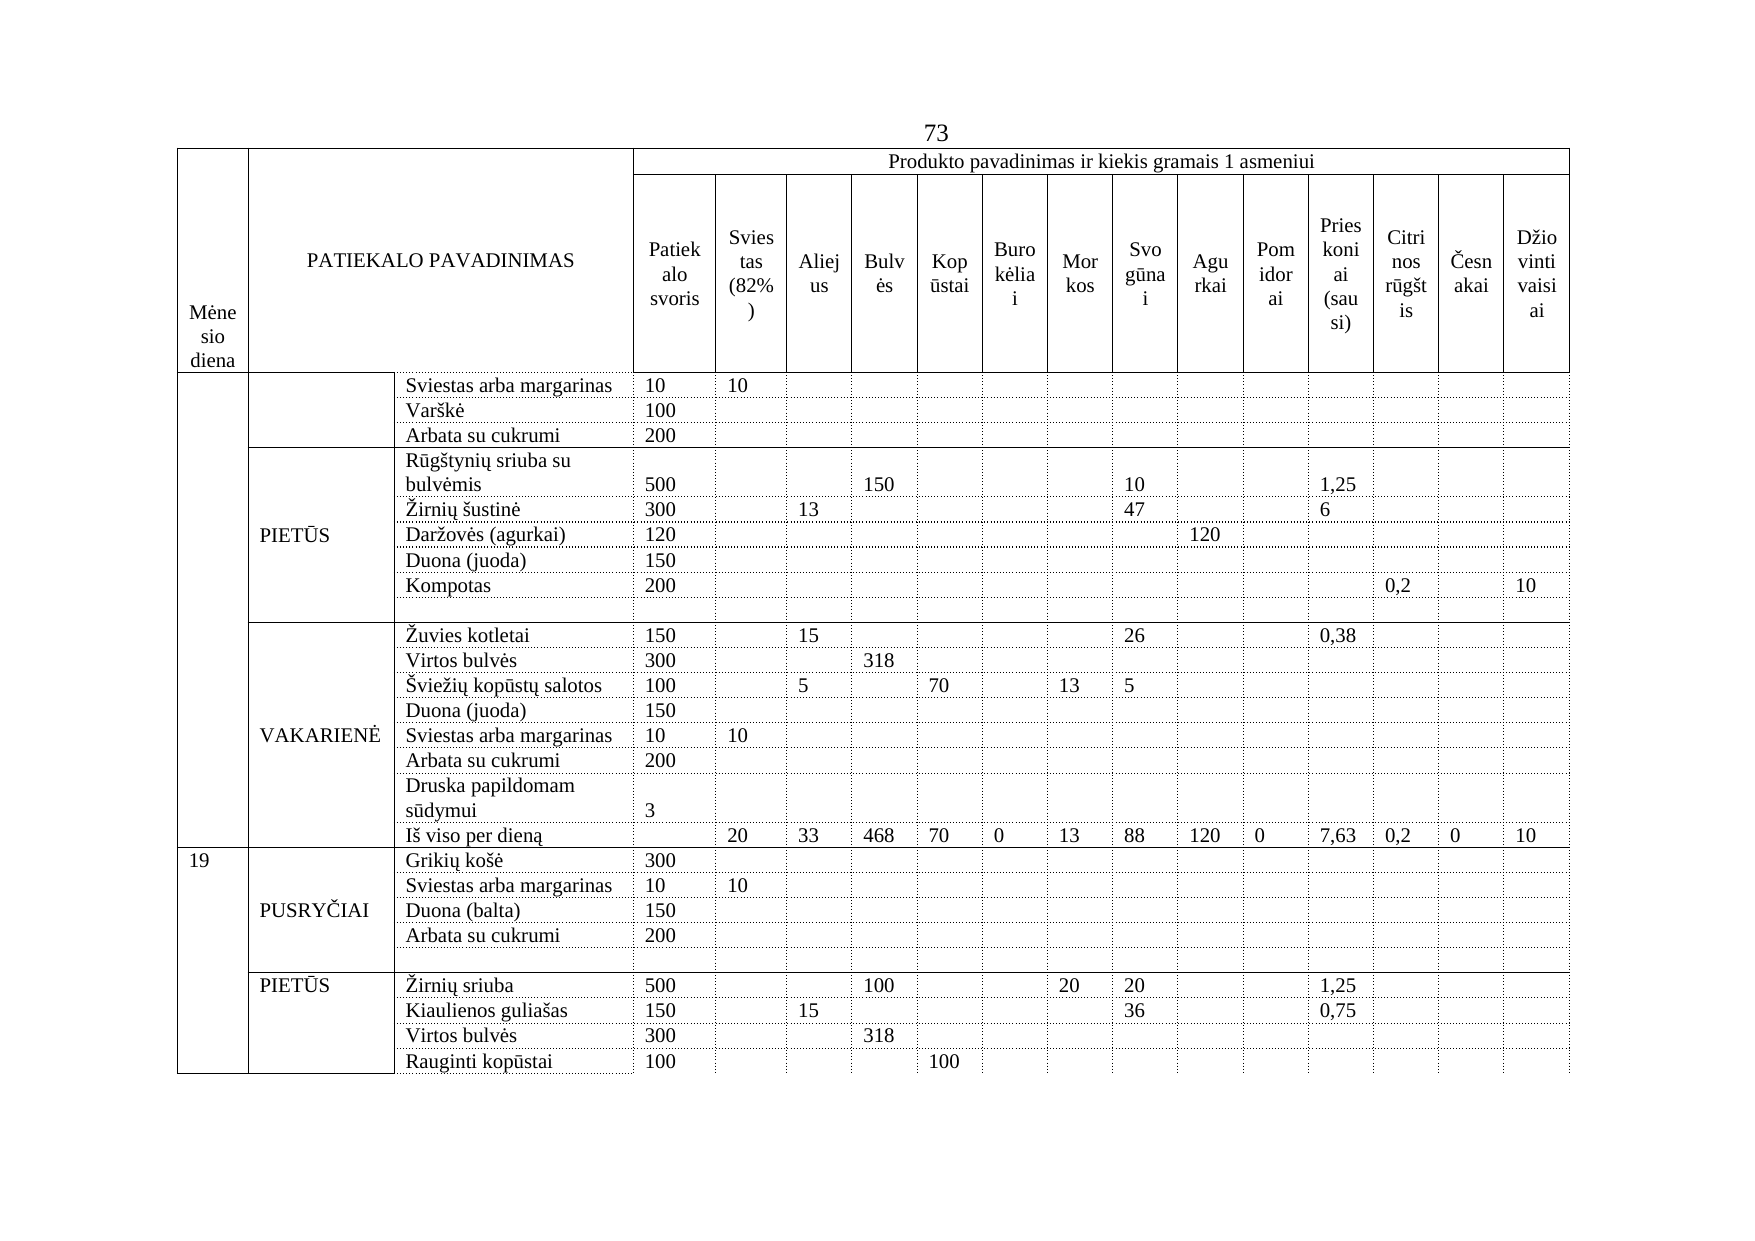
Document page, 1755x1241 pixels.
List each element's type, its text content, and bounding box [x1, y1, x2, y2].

table_cell [1504, 848, 1570, 872]
table_cell Kompotas [395, 572, 633, 597]
table_cell [716, 647, 787, 672]
table_cell 300 [633, 647, 716, 672]
table_cell [787, 897, 852, 922]
table_cell [716, 922, 787, 947]
table_cell Sviestas arba margarinas [395, 872, 633, 897]
table_cell [1570, 372, 1581, 397]
table_cell 10 [633, 373, 716, 397]
table_cell [1243, 448, 1308, 496]
table_cell [1113, 647, 1178, 672]
table_cell [1504, 997, 1570, 1022]
table_cell Duona (balta) [395, 897, 633, 922]
table_cell [982, 722, 1047, 747]
table_cell Rauginti kopūstai [395, 1048, 633, 1073]
table_cell [1570, 997, 1581, 1022]
table_cell [1504, 1048, 1570, 1073]
table_cell Druska papildomam sūdymui [395, 773, 633, 822]
table_cell [787, 973, 852, 997]
table_cell [1113, 947, 1178, 972]
table_cell [1439, 422, 1504, 447]
table_cell [1374, 773, 1439, 822]
table_cell [1504, 448, 1570, 496]
table_cell [982, 922, 1047, 947]
table_cell [1178, 997, 1243, 1022]
table_cell [1308, 647, 1373, 672]
table_cell [1178, 546, 1243, 572]
table_cell 0,75 [1308, 997, 1373, 1022]
table_cell Arbata su cukrumi [395, 422, 633, 447]
table_cell PUSRYČIAI [249, 848, 394, 972]
table_cell [1504, 546, 1570, 572]
table_cell [1178, 922, 1243, 947]
table_cell [1178, 1023, 1243, 1047]
table_cell 200 [633, 747, 716, 772]
table_cell [1439, 997, 1504, 1022]
table_cell Sviestas arba margarinas [395, 372, 633, 397]
table_cell [1243, 773, 1308, 822]
table_cell Bulvės [852, 175, 917, 372]
table_cell 10 [1504, 572, 1570, 597]
table_cell [1178, 722, 1243, 747]
table_cell [1439, 397, 1504, 422]
table_cell 20 [716, 822, 787, 847]
table_cell [1308, 747, 1373, 772]
table_cell 100 [633, 672, 716, 697]
table_cell [1178, 947, 1243, 972]
table_cell [982, 546, 1047, 572]
table_cell [1504, 872, 1570, 897]
table_cell [1113, 897, 1178, 922]
table_cell [1570, 397, 1581, 422]
table_cell Žuvies kotletai [395, 623, 633, 647]
table_cell [982, 623, 1047, 647]
table_cell [982, 848, 1047, 872]
table_cell 70 [917, 822, 982, 847]
table_cell [787, 1023, 852, 1047]
table_cell Duona (juoda) [395, 546, 633, 572]
table_cell [1243, 422, 1308, 447]
table_cell [1178, 697, 1243, 722]
table_cell [1581, 697, 1595, 722]
table_cell [1570, 647, 1581, 672]
table_cell [1048, 722, 1113, 747]
table_cell [1439, 373, 1504, 397]
table_cell [1178, 448, 1243, 496]
table_cell [1504, 496, 1570, 521]
table_cell [982, 1023, 1047, 1047]
table_cell Agurkai [1178, 175, 1243, 372]
table_cell [1048, 597, 1113, 622]
table_cell [917, 697, 982, 722]
table_cell 3 [633, 773, 716, 822]
table_cell 7,63 [1308, 822, 1373, 847]
table_cell [787, 572, 852, 597]
table_cell [1048, 373, 1113, 397]
table_cell [1113, 848, 1178, 872]
table_cell [1374, 848, 1439, 872]
table_cell 10 [716, 722, 787, 747]
table_cell [1439, 672, 1504, 697]
table_cell [852, 997, 917, 1022]
table_cell [1581, 397, 1595, 422]
table_cell [1243, 747, 1308, 772]
table_cell Kiaulienos guliašas [395, 997, 633, 1022]
table_cell 500 [633, 448, 716, 496]
table_cell [1113, 773, 1178, 822]
table_cell [1570, 672, 1581, 697]
table_cell [1048, 623, 1113, 647]
table_cell [1048, 496, 1113, 521]
table_cell [1243, 848, 1308, 872]
table_cell [1504, 773, 1570, 822]
table_cell 13 [1048, 672, 1113, 697]
table_cell [1113, 422, 1178, 447]
table_cell [716, 1023, 787, 1047]
table_cell [917, 647, 982, 672]
table_cell [1048, 947, 1113, 972]
table_cell [982, 422, 1047, 447]
table_cell [1504, 647, 1570, 672]
table_cell [1570, 546, 1581, 572]
table_cell [1048, 647, 1113, 672]
table_cell [1439, 623, 1504, 647]
table_cell [852, 872, 917, 897]
table_cell [1374, 647, 1439, 672]
table_cell Arbata su cukrumi [395, 922, 633, 947]
table_cell Džiovinti vaisiai [1504, 175, 1569, 372]
table_cell [1581, 822, 1595, 847]
table_cell [716, 521, 787, 546]
table_cell [1048, 747, 1113, 772]
table_cell [178, 373, 248, 847]
table_cell [1570, 972, 1581, 997]
table_cell [1581, 597, 1595, 622]
table_cell [1439, 448, 1504, 496]
table_cell [1374, 546, 1439, 572]
table_cell [852, 597, 917, 622]
table_cell [917, 947, 982, 972]
table_cell [787, 521, 852, 546]
table_cell Morkos [1048, 175, 1112, 372]
table_cell [1439, 647, 1504, 672]
table_cell [1308, 422, 1373, 447]
table_cell [1308, 572, 1373, 597]
table_cell 150 [633, 897, 716, 922]
table_cell [1581, 773, 1595, 822]
table_cell [1178, 572, 1243, 597]
table_cell [1243, 496, 1308, 521]
table_cell [249, 373, 394, 447]
table_cell Pomidorai [1244, 175, 1308, 372]
table_cell [1570, 521, 1581, 546]
table_cell 10 [716, 872, 787, 897]
table_cell 10 [1504, 822, 1570, 847]
table_cell [716, 997, 787, 1022]
table_cell [716, 848, 787, 872]
table_cell [1504, 722, 1570, 747]
table_cell [1308, 872, 1373, 897]
table_cell 150 [633, 997, 716, 1022]
table_cell [1178, 623, 1243, 647]
table_cell [1243, 572, 1308, 597]
table_cell [1308, 922, 1373, 947]
table_cell Prieskoniai (sausi) [1309, 175, 1373, 372]
table_cell [1439, 848, 1504, 872]
table_header Mėnesio diena [178, 149, 248, 372]
table_cell 300 [633, 496, 716, 521]
table_cell [1504, 422, 1570, 447]
table_cell [716, 947, 787, 972]
table_cell 1,25 [1308, 448, 1373, 496]
table_cell Citrinos rūgštis [1374, 175, 1438, 372]
table_cell [787, 722, 852, 747]
table_cell [1581, 972, 1595, 997]
table_cell [1504, 922, 1570, 947]
table_cell 15 [787, 997, 852, 1022]
table_cell [1048, 572, 1113, 597]
table_cell [917, 973, 982, 997]
table_cell [1581, 372, 1595, 397]
table_cell Duona (juoda) [395, 697, 633, 722]
table_cell [787, 697, 852, 722]
table_cell [1243, 373, 1308, 397]
table_cell [1178, 848, 1243, 872]
table_cell [1374, 496, 1439, 521]
table_cell [1570, 496, 1581, 521]
table_cell [1308, 722, 1373, 747]
table_cell 20 [1113, 973, 1178, 997]
table_cell [1570, 697, 1581, 722]
table_cell [1243, 647, 1308, 672]
table_cell 0,38 [1308, 623, 1373, 647]
table_cell [1581, 174, 1595, 372]
table_cell [1308, 773, 1373, 822]
table_cell [982, 496, 1047, 521]
table_cell 0 [982, 822, 1047, 847]
table_cell [982, 872, 1047, 897]
table_cell PIETŪS [249, 448, 394, 622]
table_cell [716, 448, 787, 496]
table_cell [787, 546, 852, 572]
table_cell [852, 848, 917, 872]
table_cell 150 [633, 623, 716, 647]
table_cell [1570, 597, 1581, 622]
table_cell Daržovės (agurkai) [395, 521, 633, 546]
table_cell [917, 448, 982, 496]
table_cell [787, 747, 852, 772]
table_cell [852, 546, 917, 572]
table_cell [716, 773, 787, 822]
table_cell Iš viso per dieną [395, 822, 633, 847]
table_cell [1048, 1048, 1113, 1073]
table_cell [1243, 697, 1308, 722]
table_cell [1374, 922, 1439, 947]
table_cell [1504, 672, 1570, 697]
table_cell [1439, 897, 1504, 922]
table_cell [982, 947, 1047, 972]
table_cell [852, 373, 917, 397]
table_cell [917, 397, 982, 422]
table_cell 120 [1178, 822, 1243, 847]
table_cell [1439, 697, 1504, 722]
table_cell [1308, 1048, 1373, 1073]
table_cell [1570, 422, 1581, 447]
table_cell [1113, 1023, 1178, 1047]
table_cell 0 [1439, 822, 1504, 847]
table_cell [1439, 1023, 1504, 1047]
table_cell [1570, 447, 1581, 496]
table_cell [1308, 1023, 1373, 1047]
table_cell [1308, 897, 1373, 922]
table_cell [917, 897, 982, 922]
table_cell [852, 672, 917, 697]
table_cell [1243, 872, 1308, 897]
table_cell [716, 973, 787, 997]
table_cell 5 [787, 672, 852, 697]
table_cell [1374, 422, 1439, 447]
table_cell [716, 597, 787, 622]
table_cell [982, 973, 1047, 997]
table_cell [1048, 422, 1113, 447]
table_cell [787, 922, 852, 947]
table_cell [1570, 822, 1581, 847]
table_cell [716, 697, 787, 722]
table_cell [1504, 747, 1570, 772]
table_cell [1374, 973, 1439, 997]
table_cell 70 [917, 672, 982, 697]
table_cell 120 [633, 521, 716, 546]
table_cell [1048, 697, 1113, 722]
table_cell [1308, 521, 1373, 546]
table_cell [716, 747, 787, 772]
table_cell [1048, 897, 1113, 922]
table_cell [1243, 623, 1308, 647]
table_cell [787, 1048, 852, 1073]
table_cell [787, 872, 852, 897]
table_cell 20 [1048, 973, 1113, 997]
table_cell [1374, 373, 1439, 397]
table_cell [716, 397, 787, 422]
table_cell [1178, 1048, 1243, 1073]
table_cell [1048, 448, 1113, 496]
table_cell [1178, 897, 1243, 922]
table_cell Šviežių kopūstų salotos [395, 672, 633, 697]
table_cell [1581, 847, 1595, 872]
table_cell [1178, 747, 1243, 772]
table_cell [1048, 848, 1113, 872]
table_cell [917, 422, 982, 447]
table_cell Burokėliai [983, 175, 1047, 372]
table_cell [633, 947, 716, 972]
table_cell [1113, 546, 1178, 572]
table_cell [852, 747, 917, 772]
table_cell Sviestas (82%) [716, 175, 786, 372]
table_cell Varškė [395, 397, 633, 422]
table_cell [1113, 521, 1178, 546]
table_cell [917, 623, 982, 647]
table_cell [1308, 546, 1373, 572]
table_cell [852, 922, 917, 947]
table_cell [1581, 672, 1595, 697]
table_cell 13 [1048, 822, 1113, 847]
table_cell [787, 422, 852, 447]
table_cell [852, 496, 917, 521]
table_cell 33 [787, 822, 852, 847]
table_cell [982, 897, 1047, 922]
table_cell [633, 597, 716, 622]
table_cell [1048, 521, 1113, 546]
table_cell 5 [1113, 672, 1178, 697]
table_cell [1581, 447, 1595, 496]
table_cell [852, 697, 917, 722]
table_cell [1581, 647, 1595, 672]
table_cell [852, 722, 917, 747]
table_cell [1178, 872, 1243, 897]
table_cell [1113, 697, 1178, 722]
table_cell 150 [633, 546, 716, 572]
table_cell 300 [633, 1023, 716, 1047]
table_cell [917, 747, 982, 772]
table_cell [1374, 722, 1439, 747]
table_cell [1374, 623, 1439, 647]
table_cell [1504, 697, 1570, 722]
table_cell [1570, 722, 1581, 747]
table_cell [1243, 947, 1308, 972]
table_cell [1570, 622, 1581, 647]
table_cell [1048, 997, 1113, 1022]
table_cell [1113, 397, 1178, 422]
table_cell [982, 1048, 1047, 1073]
table_cell 0 [1243, 822, 1308, 847]
table_cell [1048, 773, 1113, 822]
table_cell [1243, 672, 1308, 697]
table_cell 318 [852, 647, 917, 672]
table_cell 10 [716, 373, 787, 397]
table_header [1581, 148, 1595, 174]
table_cell [1243, 973, 1308, 997]
table_cell [1374, 672, 1439, 697]
table_cell [1374, 1048, 1439, 1073]
table_cell Arbata su cukrumi [395, 747, 633, 772]
table_cell [852, 773, 917, 822]
table_cell [1570, 897, 1581, 922]
table_cell [1439, 773, 1504, 822]
table_cell 318 [852, 1023, 917, 1047]
table_cell [1308, 397, 1373, 422]
table_cell [1113, 922, 1178, 947]
table_cell Rūgštynių sriuba su bulvėmis [395, 448, 633, 496]
table_cell [1581, 997, 1595, 1022]
table_cell [982, 373, 1047, 397]
table_cell Svogūnai [1113, 175, 1177, 372]
table_cell [1178, 973, 1243, 997]
table_cell [1570, 747, 1581, 772]
table_cell [633, 822, 716, 847]
table_cell 500 [633, 973, 716, 997]
table_cell 10 [633, 722, 716, 747]
table_cell 0,2 [1374, 822, 1439, 847]
table_cell [1439, 947, 1504, 972]
table_cell [395, 597, 633, 622]
table_cell 10 [1113, 448, 1178, 496]
table_cell [1570, 947, 1581, 972]
table_cell [716, 546, 787, 572]
table_cell [982, 747, 1047, 772]
table_cell [1439, 521, 1504, 546]
table_cell Aliejus [787, 175, 851, 372]
table_cell [1439, 872, 1504, 897]
table_cell [1504, 973, 1570, 997]
table_cell [716, 496, 787, 521]
table_cell [917, 922, 982, 947]
table_cell [1048, 1023, 1113, 1047]
table_cell [1178, 397, 1243, 422]
table_cell [1374, 872, 1439, 897]
table_cell [1308, 672, 1373, 697]
table_cell 6 [1308, 496, 1373, 521]
table_cell [787, 647, 852, 672]
table_cell [982, 521, 1047, 546]
table_cell 100 [917, 1048, 982, 1073]
table_cell [1581, 1048, 1595, 1073]
table_cell [917, 872, 982, 897]
table_cell [1439, 973, 1504, 997]
table_header [1570, 148, 1581, 174]
table_cell [982, 997, 1047, 1022]
table_cell 100 [852, 973, 917, 997]
table_cell [1178, 373, 1243, 397]
table_cell [1581, 546, 1595, 572]
table_cell [917, 597, 982, 622]
table_cell [1504, 597, 1570, 622]
table_cell [787, 448, 852, 496]
table_cell [852, 897, 917, 922]
table_cell [1113, 1048, 1178, 1073]
table_cell [1439, 546, 1504, 572]
table_cell [1048, 397, 1113, 422]
table_cell [1439, 722, 1504, 747]
table_cell [787, 848, 852, 872]
table_cell [1581, 521, 1595, 546]
table_cell [917, 496, 982, 521]
table_cell [1439, 597, 1504, 622]
table_cell [1243, 546, 1308, 572]
table_cell [787, 597, 852, 622]
table_cell [1178, 496, 1243, 521]
table_cell [1243, 722, 1308, 747]
table_cell [1113, 373, 1178, 397]
table_cell [852, 1048, 917, 1073]
table_cell [716, 672, 787, 697]
table_cell VAKARIENĖ [249, 623, 394, 847]
table_cell [982, 697, 1047, 722]
table_cell [716, 422, 787, 447]
table_header PATIEKALO PAVADINIMAS [249, 149, 633, 372]
table_cell 200 [633, 922, 716, 947]
table_cell [1439, 922, 1504, 947]
table_cell [852, 422, 917, 447]
table_cell [716, 1048, 787, 1073]
table_cell [1113, 597, 1178, 622]
table_cell [1374, 597, 1439, 622]
table_cell [1243, 397, 1308, 422]
table_cell 15 [787, 623, 852, 647]
table_cell [1374, 947, 1439, 972]
table_cell [1570, 847, 1581, 872]
table_cell Kopūstai [918, 175, 982, 372]
table_cell 150 [852, 448, 917, 496]
table_cell Sviestas arba margarinas [395, 722, 633, 747]
table_cell [1308, 373, 1373, 397]
table_cell [1581, 922, 1595, 947]
table_cell [1374, 397, 1439, 422]
table_cell [1243, 597, 1308, 622]
table_cell 0,2 [1374, 572, 1439, 597]
table_cell [716, 897, 787, 922]
table_cell [1581, 496, 1595, 521]
table_cell [917, 773, 982, 822]
table_cell [982, 773, 1047, 822]
table_cell [1048, 872, 1113, 897]
table_cell [1178, 773, 1243, 822]
table_cell 13 [787, 496, 852, 521]
table_cell Žirnių šustinė [395, 496, 633, 521]
table_cell [982, 647, 1047, 672]
table_cell [1570, 174, 1581, 372]
table_cell 88 [1113, 822, 1178, 847]
table_cell 300 [633, 848, 716, 872]
table_cell [787, 773, 852, 822]
table_cell [917, 373, 982, 397]
table_cell 200 [633, 422, 716, 447]
table_cell 26 [1113, 623, 1178, 647]
table_cell [1374, 697, 1439, 722]
table_cell [1581, 1023, 1595, 1047]
table_cell [1581, 747, 1595, 772]
table_cell [1504, 373, 1570, 397]
table_cell [1504, 623, 1570, 647]
table_cell [1243, 922, 1308, 947]
table_cell [1504, 397, 1570, 422]
table_cell 10 [633, 872, 716, 897]
table_cell PIETŪS [249, 973, 394, 1073]
table_cell [1308, 848, 1373, 872]
table_cell [1374, 747, 1439, 772]
table_cell [1581, 897, 1595, 922]
table_cell [852, 623, 917, 647]
table_cell 1,25 [1308, 973, 1373, 997]
table_cell [917, 1023, 982, 1047]
table_cell 47 [1113, 496, 1178, 521]
table_cell [1178, 597, 1243, 622]
table_cell [917, 997, 982, 1022]
table_cell [1570, 773, 1581, 822]
table_cell [982, 397, 1047, 422]
table_cell [1439, 572, 1504, 597]
table_cell [1113, 722, 1178, 747]
table_cell [395, 947, 633, 972]
table_cell [1570, 922, 1581, 947]
table_cell [1113, 747, 1178, 772]
table_cell [1504, 521, 1570, 546]
table_cell [1581, 422, 1595, 447]
table_cell [1113, 572, 1178, 597]
table_cell [1243, 997, 1308, 1022]
table_cell [1178, 647, 1243, 672]
table_cell [1308, 697, 1373, 722]
table_cell [852, 397, 917, 422]
table_cell Grikių košė [395, 848, 633, 872]
table_cell Virtos bulvės [395, 1023, 633, 1047]
table_cell [787, 947, 852, 972]
table_cell [1581, 872, 1595, 897]
table_cell [1243, 1023, 1308, 1047]
table_cell [1581, 622, 1595, 647]
table_cell 100 [633, 1048, 716, 1073]
table_cell [1570, 872, 1581, 897]
table_cell [1374, 1023, 1439, 1047]
table_cell [787, 373, 852, 397]
table_cell [917, 546, 982, 572]
table_cell [1243, 521, 1308, 546]
table_cell [716, 572, 787, 597]
table_cell 100 [633, 397, 716, 422]
table_cell Česnakai [1439, 175, 1503, 372]
table_cell [1504, 897, 1570, 922]
table_cell [716, 623, 787, 647]
table_cell 150 [633, 697, 716, 722]
table_cell 120 [1178, 521, 1243, 546]
table_cell 200 [633, 572, 716, 597]
table_cell [1048, 922, 1113, 947]
table_cell [1581, 947, 1595, 972]
table_cell [917, 848, 982, 872]
table_cell Žirnių sriuba [395, 973, 633, 997]
table_cell [1504, 947, 1570, 972]
table_cell [1178, 672, 1243, 697]
table_cell [917, 572, 982, 597]
table_cell [917, 722, 982, 747]
table_cell [982, 672, 1047, 697]
table_cell 36 [1113, 997, 1178, 1022]
table_cell [982, 572, 1047, 597]
table_cell [1581, 722, 1595, 747]
table_cell [1243, 897, 1308, 922]
table_cell [917, 521, 982, 546]
table_cell [1374, 997, 1439, 1022]
table_header Produkto pavadinimas ir kiekis gramais 1 asmeniui [634, 149, 1569, 174]
table_cell [852, 572, 917, 597]
table_cell [787, 397, 852, 422]
table_cell [1113, 872, 1178, 897]
table_cell Virtos bulvės [395, 647, 633, 672]
table_cell [1570, 572, 1581, 597]
table_cell [852, 947, 917, 972]
table_cell [982, 597, 1047, 622]
table_cell [1439, 1048, 1504, 1073]
table_cell [1439, 496, 1504, 521]
table_cell 19 [178, 848, 248, 1073]
table_cell [982, 448, 1047, 496]
table_cell [1048, 546, 1113, 572]
table_cell [852, 521, 917, 546]
table_cell [1581, 572, 1595, 597]
table_cell Patiekalo svoris [634, 175, 715, 372]
table_cell [1178, 422, 1243, 447]
table_cell [1570, 1048, 1581, 1073]
table_cell [1504, 1023, 1570, 1047]
table_cell [1374, 897, 1439, 922]
table_cell [1570, 1023, 1581, 1047]
table_cell 468 [852, 822, 917, 847]
table_cell [1374, 521, 1439, 546]
table_cell [1439, 747, 1504, 772]
table_cell [1374, 448, 1439, 496]
table_cell [1243, 1048, 1308, 1073]
table_cell [1308, 597, 1373, 622]
table_cell [1308, 947, 1373, 972]
